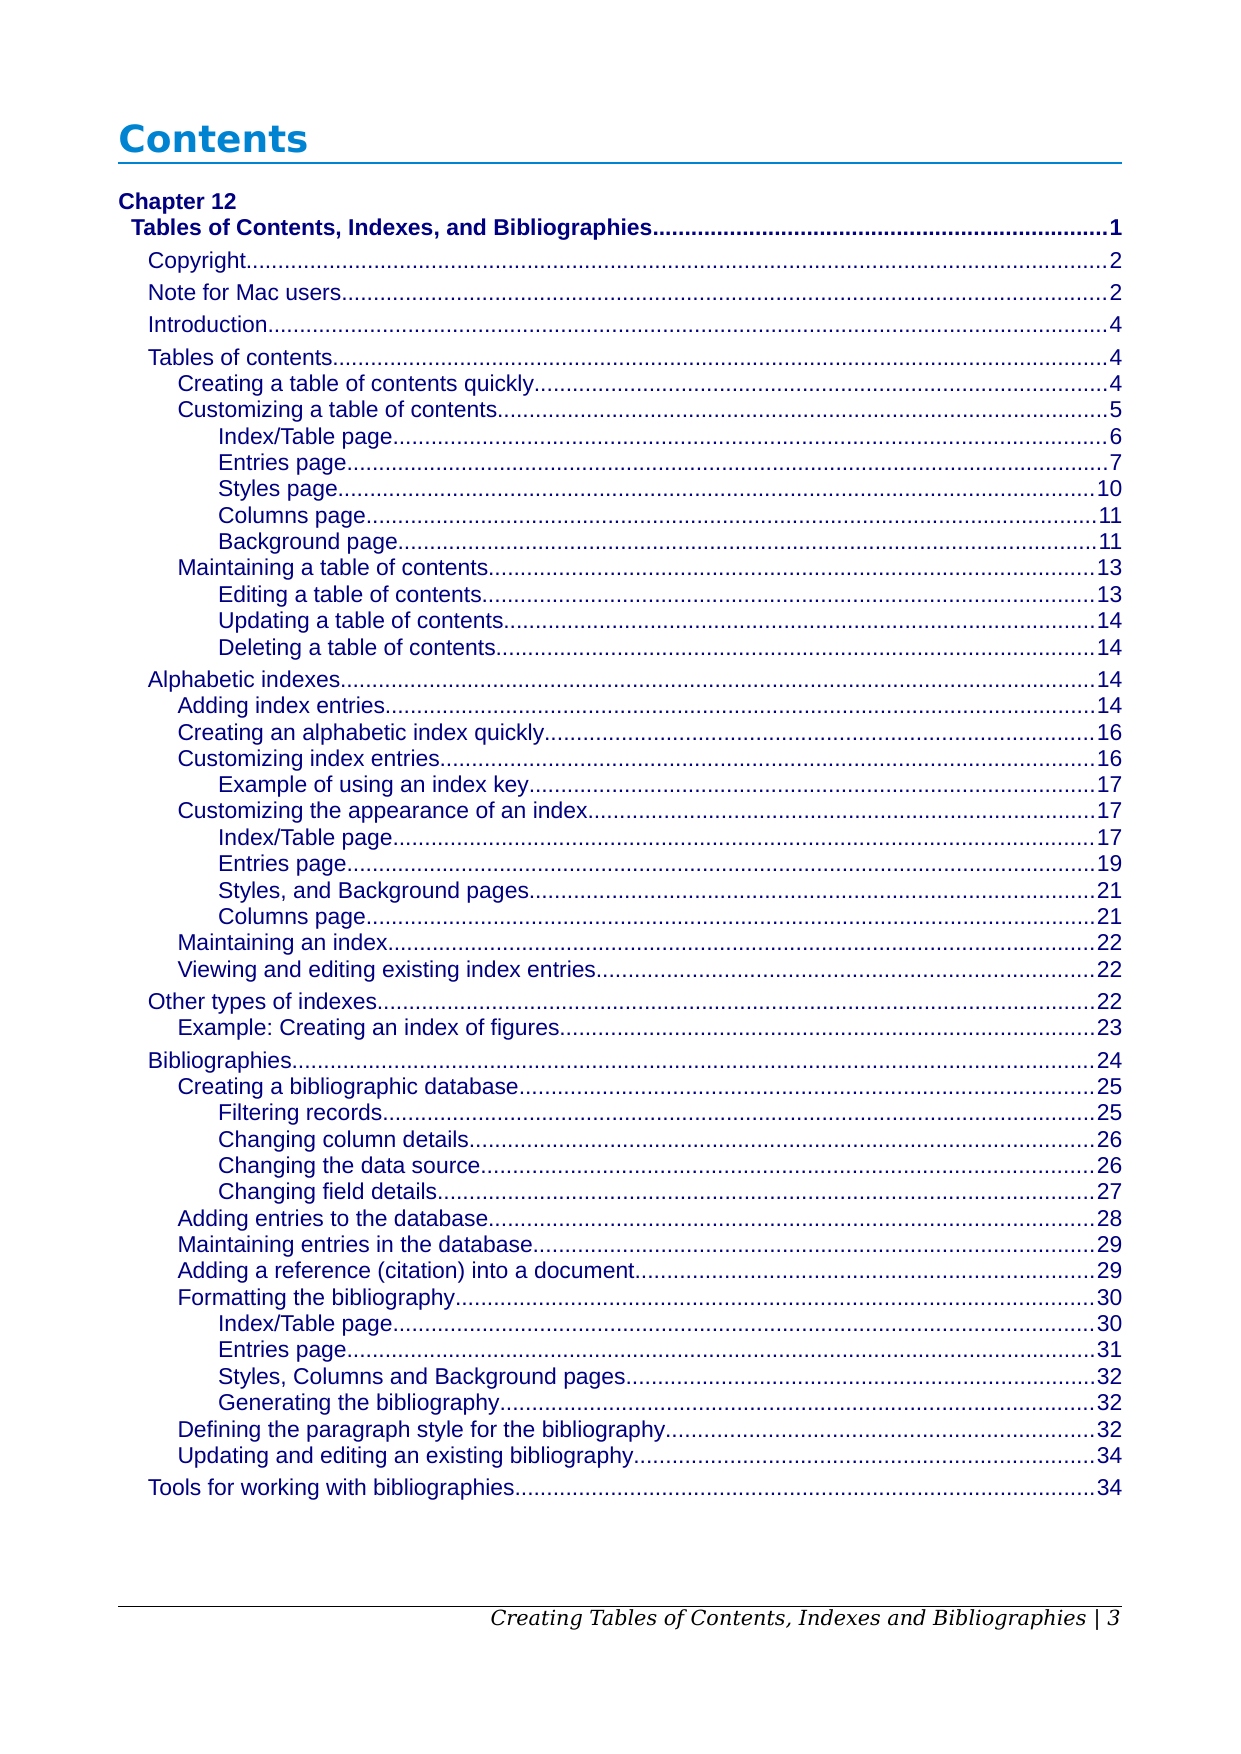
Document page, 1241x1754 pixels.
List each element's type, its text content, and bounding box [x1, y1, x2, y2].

text Tools for working with bibliographies 34 [148, 1474, 1122, 1501]
text Entries page 7 [218, 449, 1122, 475]
text Contents [118, 118, 1122, 162]
text Introduction 4 [148, 311, 1122, 338]
text Changing column details 26 [218, 1126, 1122, 1152]
text Customizing index entries 16 [177, 745, 1122, 771]
text Tables of contents 4 [148, 343, 1122, 370]
text Creating an alphabetic index quickly 16 [177, 718, 1122, 745]
text Background page 11 [218, 528, 1122, 554]
text Example of using an index key 17 [218, 771, 1122, 797]
text Adding entries to the database 28 [177, 1205, 1122, 1231]
text Index/Table page 6 [218, 423, 1122, 449]
text Entries page 31 [218, 1336, 1122, 1363]
text Customizing a table of contents 5 [177, 396, 1122, 423]
text Updating a table of contents 14 [218, 607, 1122, 633]
text Entries page 19 [218, 850, 1122, 877]
text Other types of indexes 22 [148, 988, 1122, 1014]
text Styles page 10 [218, 475, 1122, 502]
text Creating a bibliographic database 25 [177, 1073, 1122, 1099]
text Adding index entries 14 [177, 692, 1122, 718]
text Maintaining an index 22 [177, 929, 1122, 956]
text Index/Table page 17 [218, 824, 1122, 850]
text Chapter 12 Tables of Contents, Indexes, and Bibliographies 1 [118, 188, 1122, 241]
text Index/Table page 30 [218, 1310, 1122, 1336]
text Alphabetic indexes 14 [148, 666, 1122, 692]
text Columns page 21 [218, 903, 1122, 929]
text Columns page 11 [218, 502, 1122, 528]
text Customizing the appearance of an index 17 [177, 797, 1122, 824]
text Adding a reference (citation) into a document 29 [177, 1257, 1122, 1284]
text Bibliographies 24 [148, 1047, 1122, 1073]
text Creating a table of contents quickly 4 [177, 370, 1122, 396]
text Example: Creating an index of figures 23 [177, 1014, 1122, 1041]
text Generating the bibliography 32 [218, 1389, 1122, 1416]
text Editing a table of contents 13 [218, 581, 1122, 607]
text Styles, Columns and Background pages 32 [218, 1363, 1122, 1389]
text Viewing and editing existing index entries 22 [177, 956, 1122, 982]
text Maintaining entries in the database 29 [177, 1231, 1122, 1257]
text Styles, and Background pages 21 [218, 877, 1122, 903]
text Changing field details 27 [218, 1178, 1122, 1205]
text Maintaining a table of contents 13 [177, 554, 1122, 581]
text Filtering records 25 [218, 1099, 1122, 1126]
text Defining the paragraph style for the bibliography 32 [177, 1416, 1122, 1442]
text Copyright 2 [148, 247, 1122, 273]
text Deleting a table of contents 14 [218, 633, 1122, 660]
text Changing the data source 26 [218, 1152, 1122, 1178]
text Updating and editing an existing bibliography 34 [177, 1442, 1122, 1468]
text Formatting the bibliography 30 [177, 1284, 1122, 1310]
text Note for Mac users 2 [148, 279, 1122, 305]
